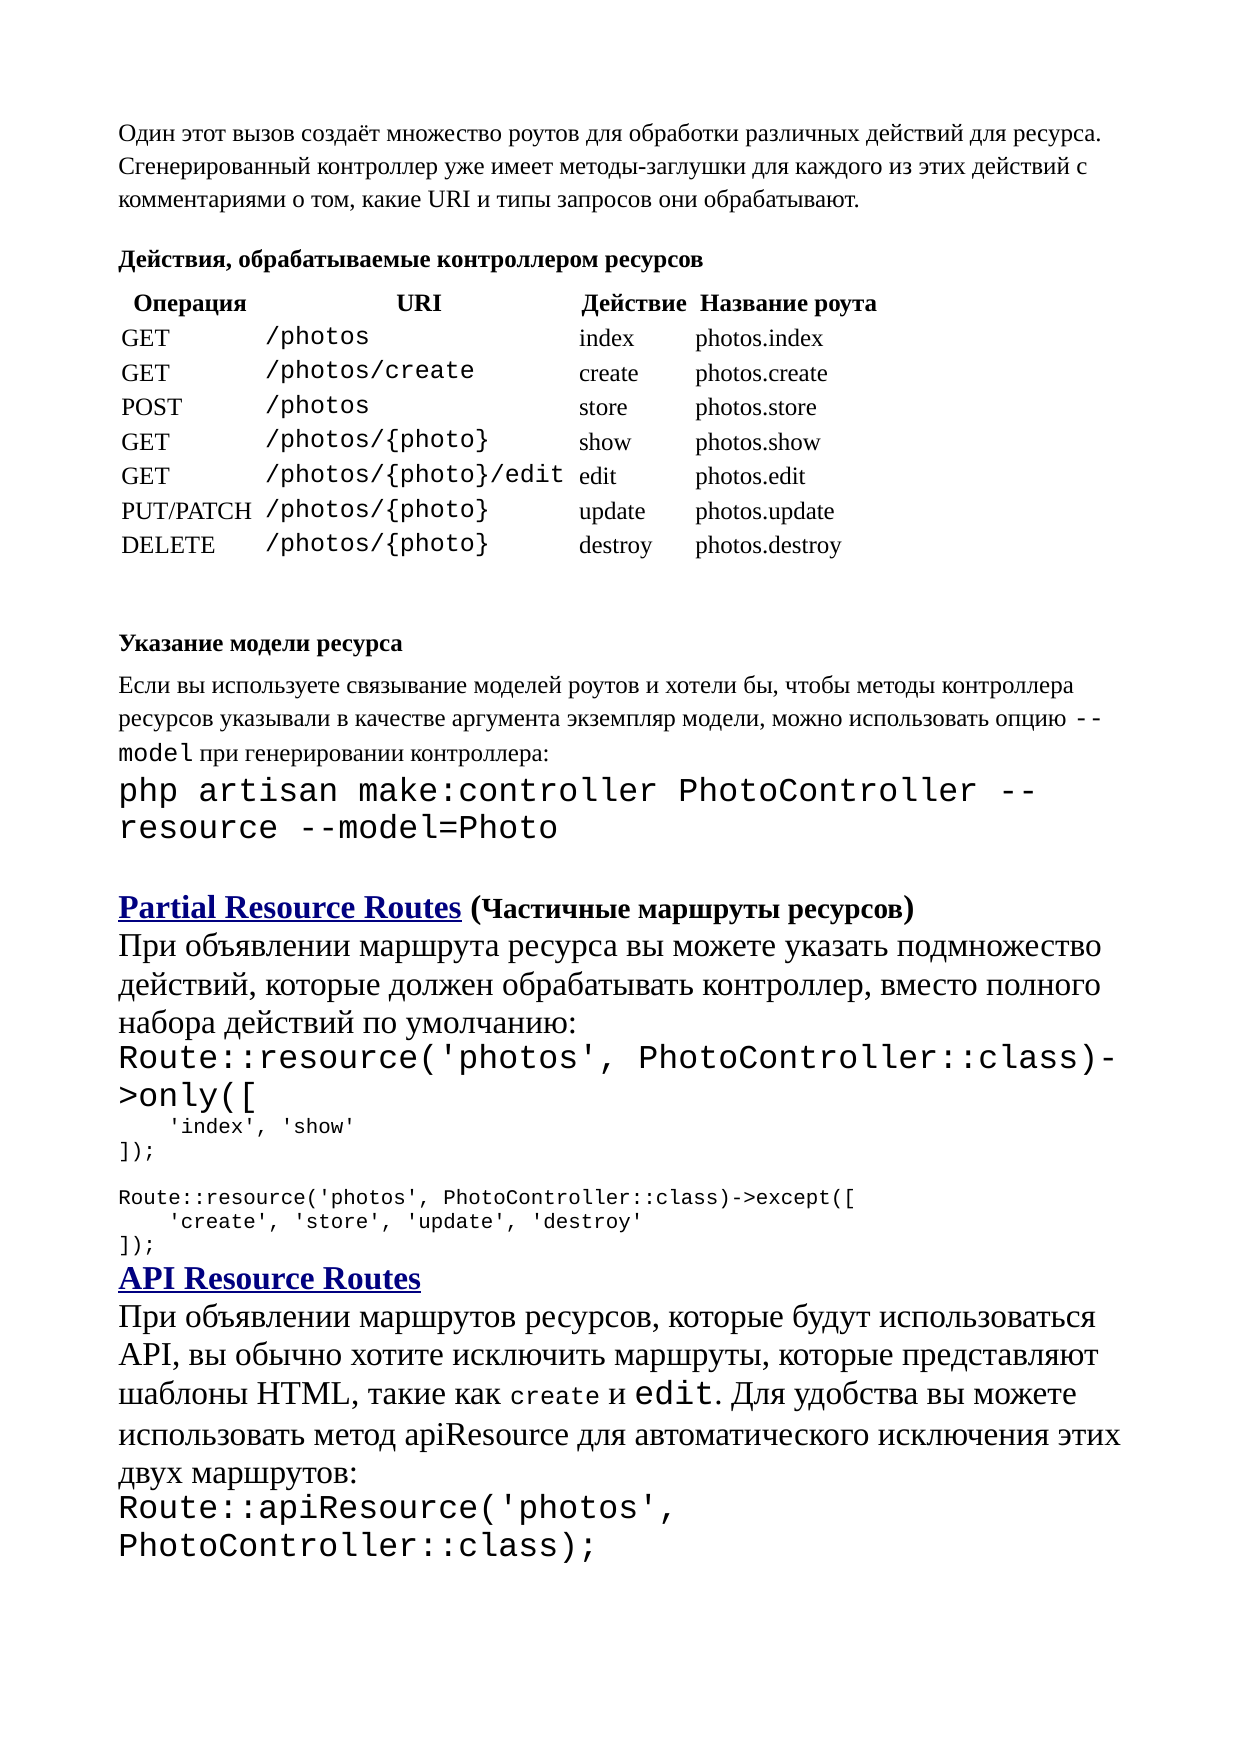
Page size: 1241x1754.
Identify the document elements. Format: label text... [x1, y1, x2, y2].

text Route::resource('photos', PhotoController::class)->only([ [118, 1041, 1122, 1116]
table_header Операция [118, 286, 262, 320]
table_cell DELETE [118, 528, 262, 562]
table_cell store [576, 389, 692, 424]
text Route::resource('photos', PhotoController::class)->except([ [118, 1187, 1122, 1211]
table_header Действие [576, 286, 692, 320]
table_cell GET [118, 459, 262, 493]
text ]); [118, 1140, 1122, 1163]
table_cell /photos/{photo} [262, 424, 576, 458]
table_cell photos.destroy [692, 528, 885, 562]
table_cell /photos/{photo}/edit [262, 459, 576, 493]
table_header URI [262, 286, 576, 320]
table_cell /photos/create [262, 355, 576, 389]
text При объявлении маршрутов ресурсов, которые будут использоваться API, вы обычно хотите исключить маршруты, которые представляют шаблоны HTML, такие как create и edit. Для удобства вы можете использовать метод apiResource для автоматического исключения этих двух маршрутов: [118, 1296, 1122, 1491]
subtitle Partial Resource Routes (Частичные маршруты ресурсов) [118, 887, 1122, 926]
text ]); [118, 1234, 1122, 1258]
table_cell edit [576, 459, 692, 493]
table_cell photos.create [692, 355, 885, 389]
text При объявлении маршрута ресурса вы можете указать подмножество действий, которые должен обрабатывать контроллер, вместо полного набора действий по умолчанию: [118, 926, 1122, 1041]
table_cell /photos [262, 389, 576, 424]
table_cell /photos/{photo} [262, 528, 576, 562]
subtitle Указание модели ресурса [118, 628, 1122, 657]
table_cell PUT/PATCH [118, 493, 262, 528]
table_cell POST [118, 389, 262, 424]
table_cell GET [118, 355, 262, 389]
table_cell photos.index [692, 320, 885, 355]
text Route::apiResource('photos', PhotoController::class); [118, 1491, 1122, 1567]
table_cell GET [118, 320, 262, 355]
table_cell GET [118, 424, 262, 458]
subtitle API Resource Routes [118, 1258, 1122, 1296]
table_cell photos.show [692, 424, 885, 458]
text 'create', 'store', 'update', 'destroy' [118, 1211, 1122, 1234]
table_cell /photos/{photo} [262, 493, 576, 528]
table_cell photos.update [692, 493, 885, 528]
table_cell photos.edit [692, 459, 885, 493]
table_cell create [576, 355, 692, 389]
table_cell index [576, 320, 692, 355]
text php artisan make:controller PhotoController --resource --model=Photo [118, 773, 1122, 849]
table_cell /photos [262, 320, 576, 355]
table_cell photos.store [692, 389, 885, 424]
table_cell destroy [576, 528, 692, 562]
table_cell show [576, 424, 692, 458]
text Один этот вызов создаёт множество роутов для обработки различных действий для ресурса. Сгенерированный контроллер уже имеет методы-заглушки для каждого из этих действий с комментариями о том, какие URI и типы запросов они обрабатывают. [118, 118, 1122, 213]
table_header Название роута [692, 286, 885, 320]
subtitle Действия, обрабатываемые контроллером ресурсов [118, 244, 1122, 273]
text Если вы используете связывание моделей роутов и хотели бы, чтобы методы контроллера ресурсов указывали в качестве аргумента экземпляр модели, можно использовать опцию --model при генерировании контроллера: [118, 670, 1122, 769]
text 'index', 'show' [118, 1116, 1122, 1140]
table_cell update [576, 493, 692, 528]
